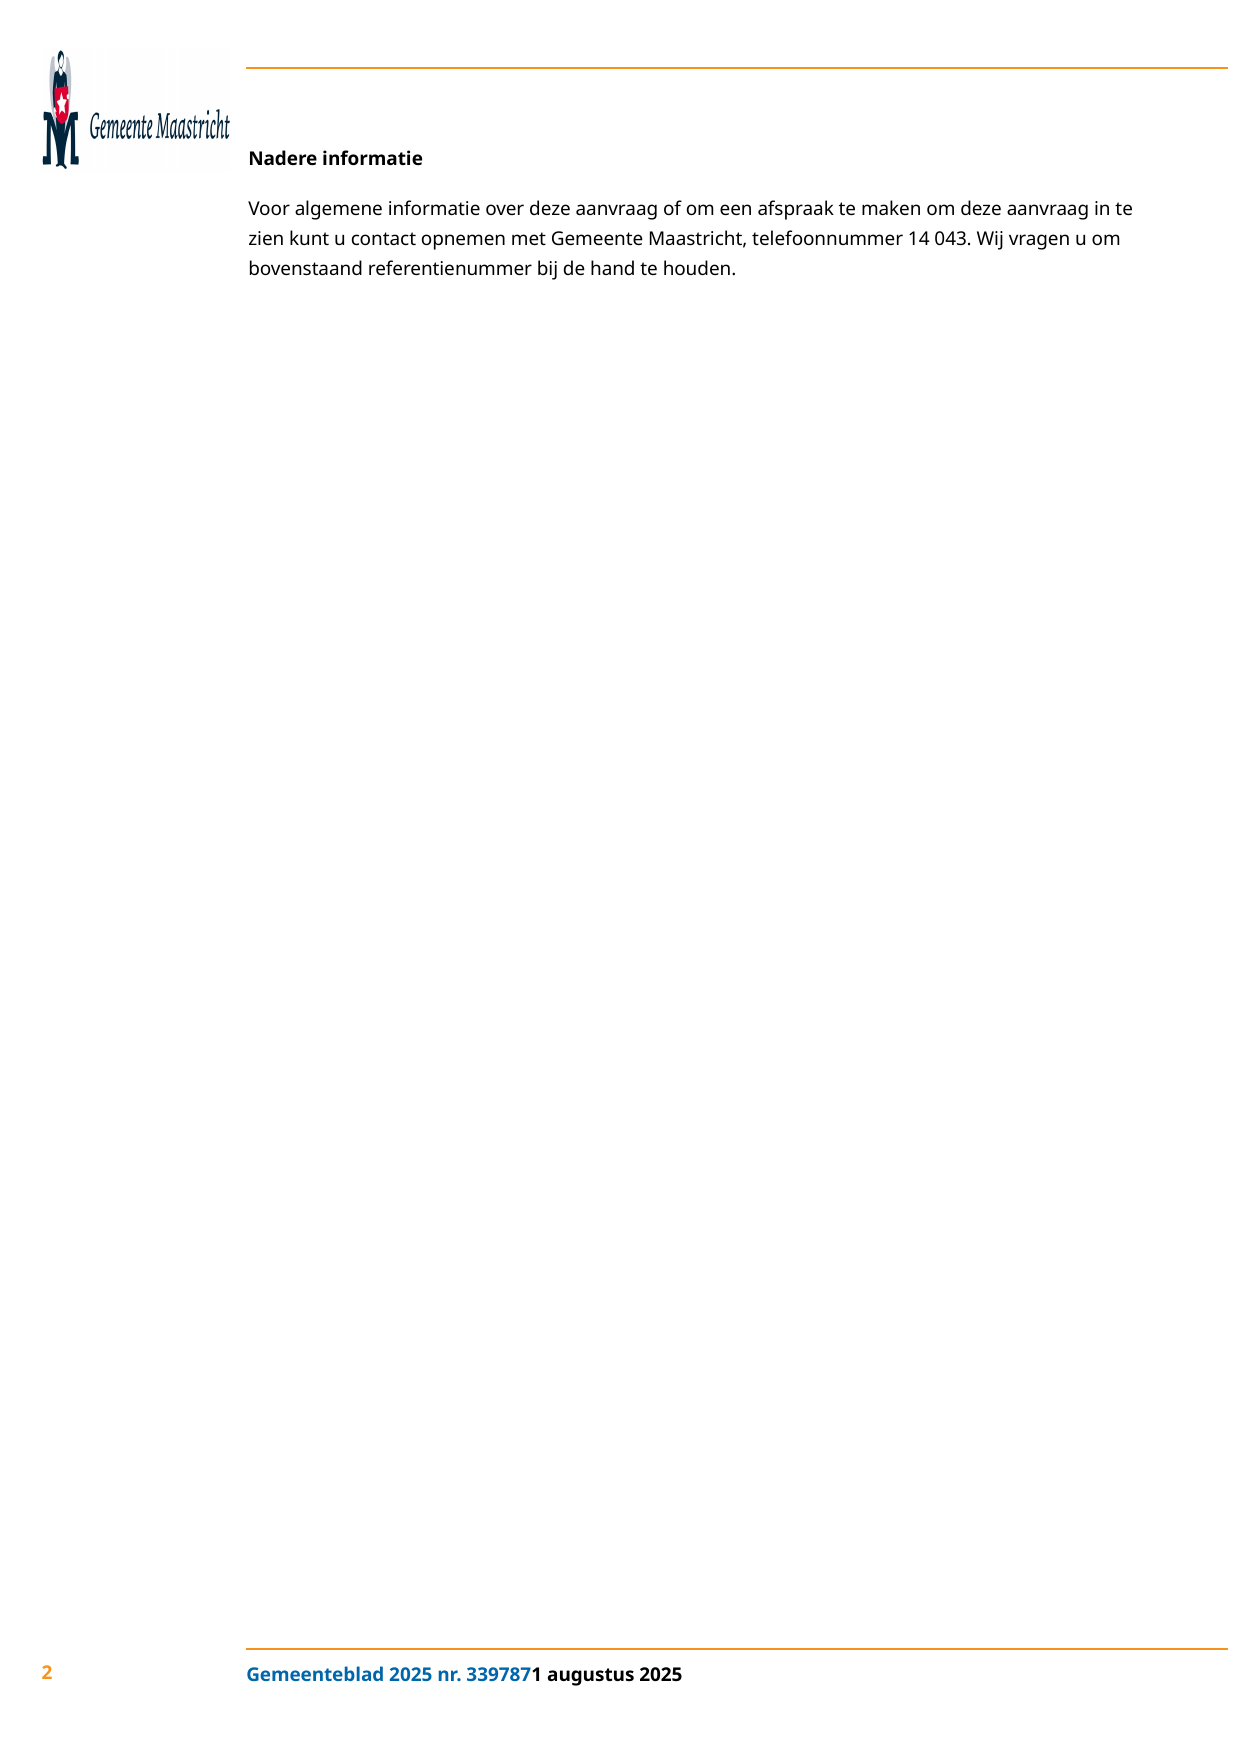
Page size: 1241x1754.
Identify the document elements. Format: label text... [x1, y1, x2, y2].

text Nadere informatie [248, 145, 1152, 171]
picture [41, 47, 231, 172]
text Voor algemene informatie over deze aanvraag of om een afspraak te maken om deze aanvraag in te zien kunt u contact opnemen met Gemeente Maastricht, telefoonnummer 14 043. Wij vragen u om bovenstaand referentienummer bij de hand te houden. [248, 196, 1152, 281]
